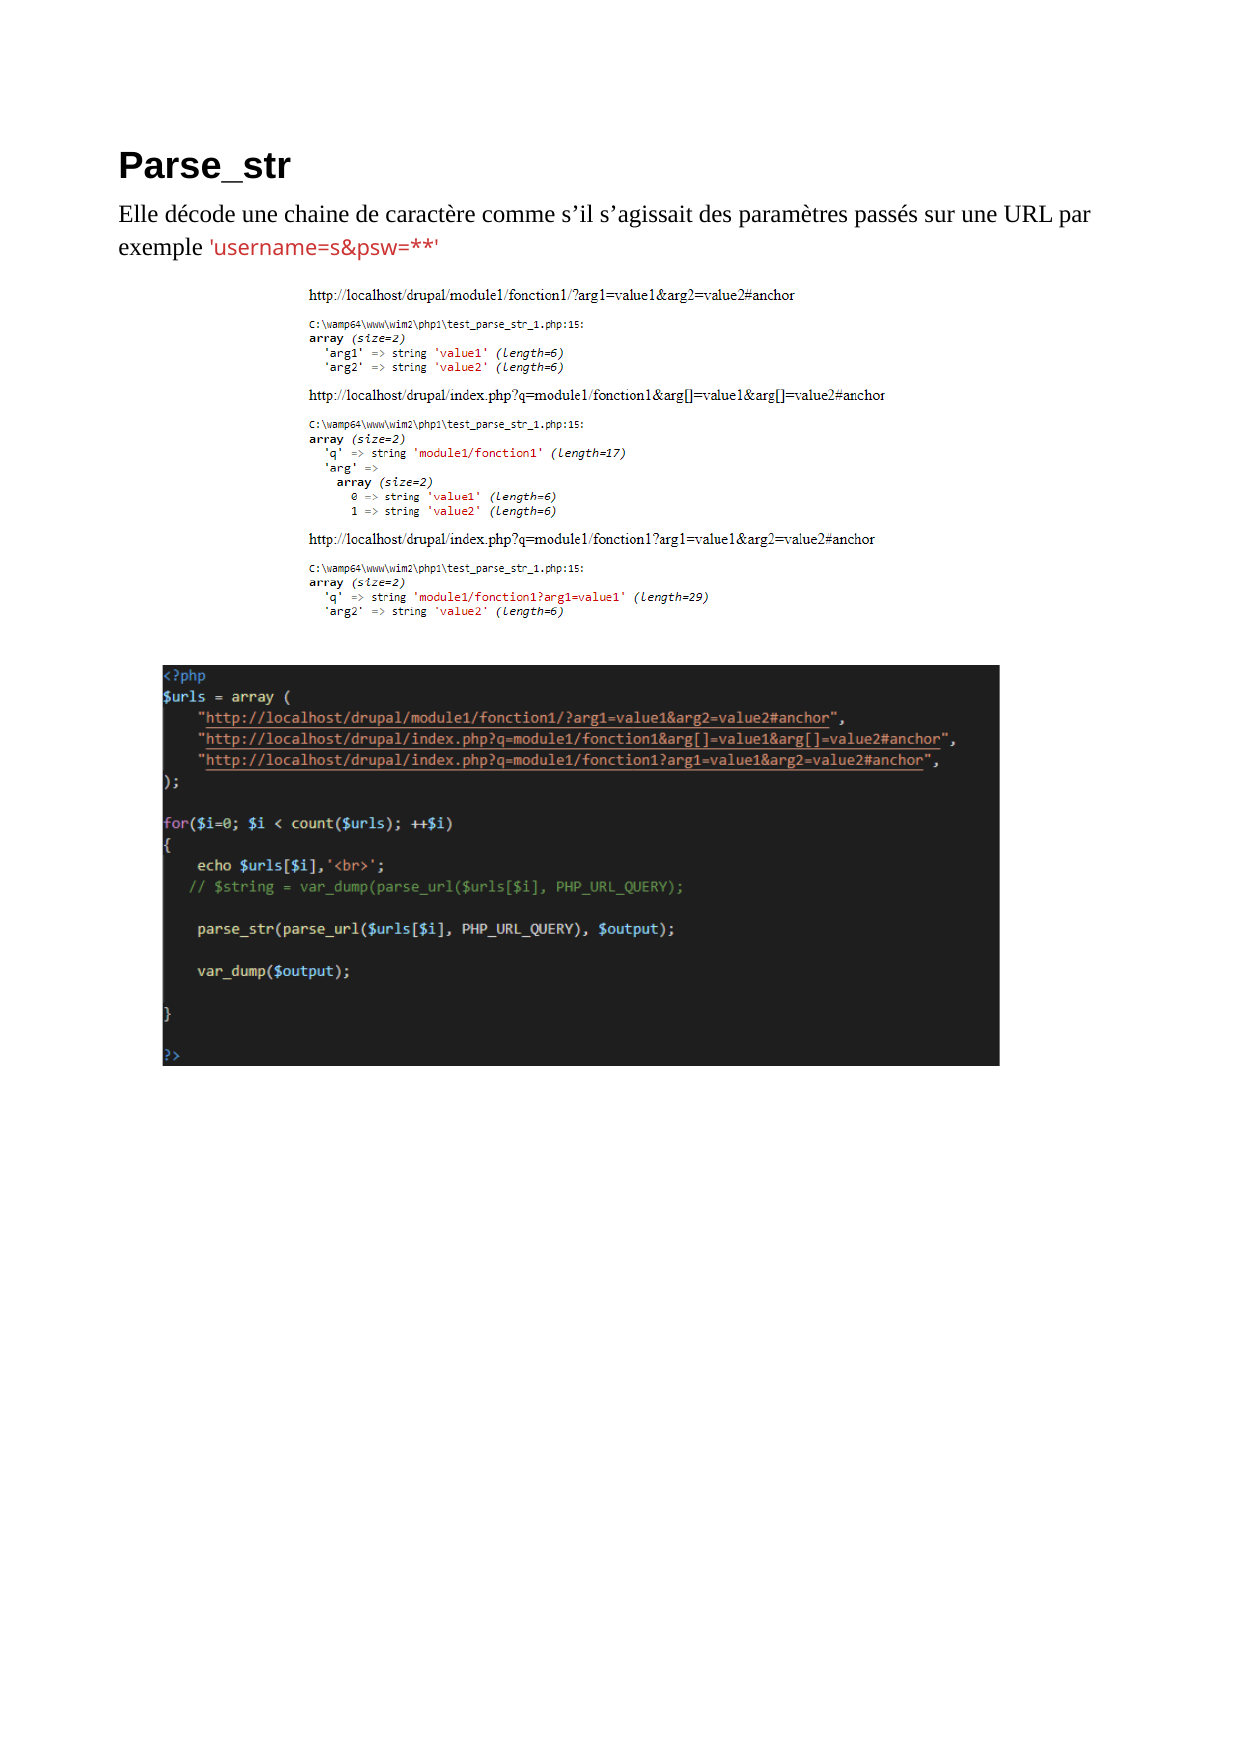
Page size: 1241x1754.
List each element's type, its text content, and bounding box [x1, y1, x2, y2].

text Elle décode une chaine de caractère comme s’il s’agissait des paramètres passés sur une URL par exemple 'username=s&psw=**' [118, 199, 1122, 262]
subtitle Parse_str [118, 143, 1122, 187]
picture [162, 665, 1000, 1066]
picture [301, 281, 939, 662]
